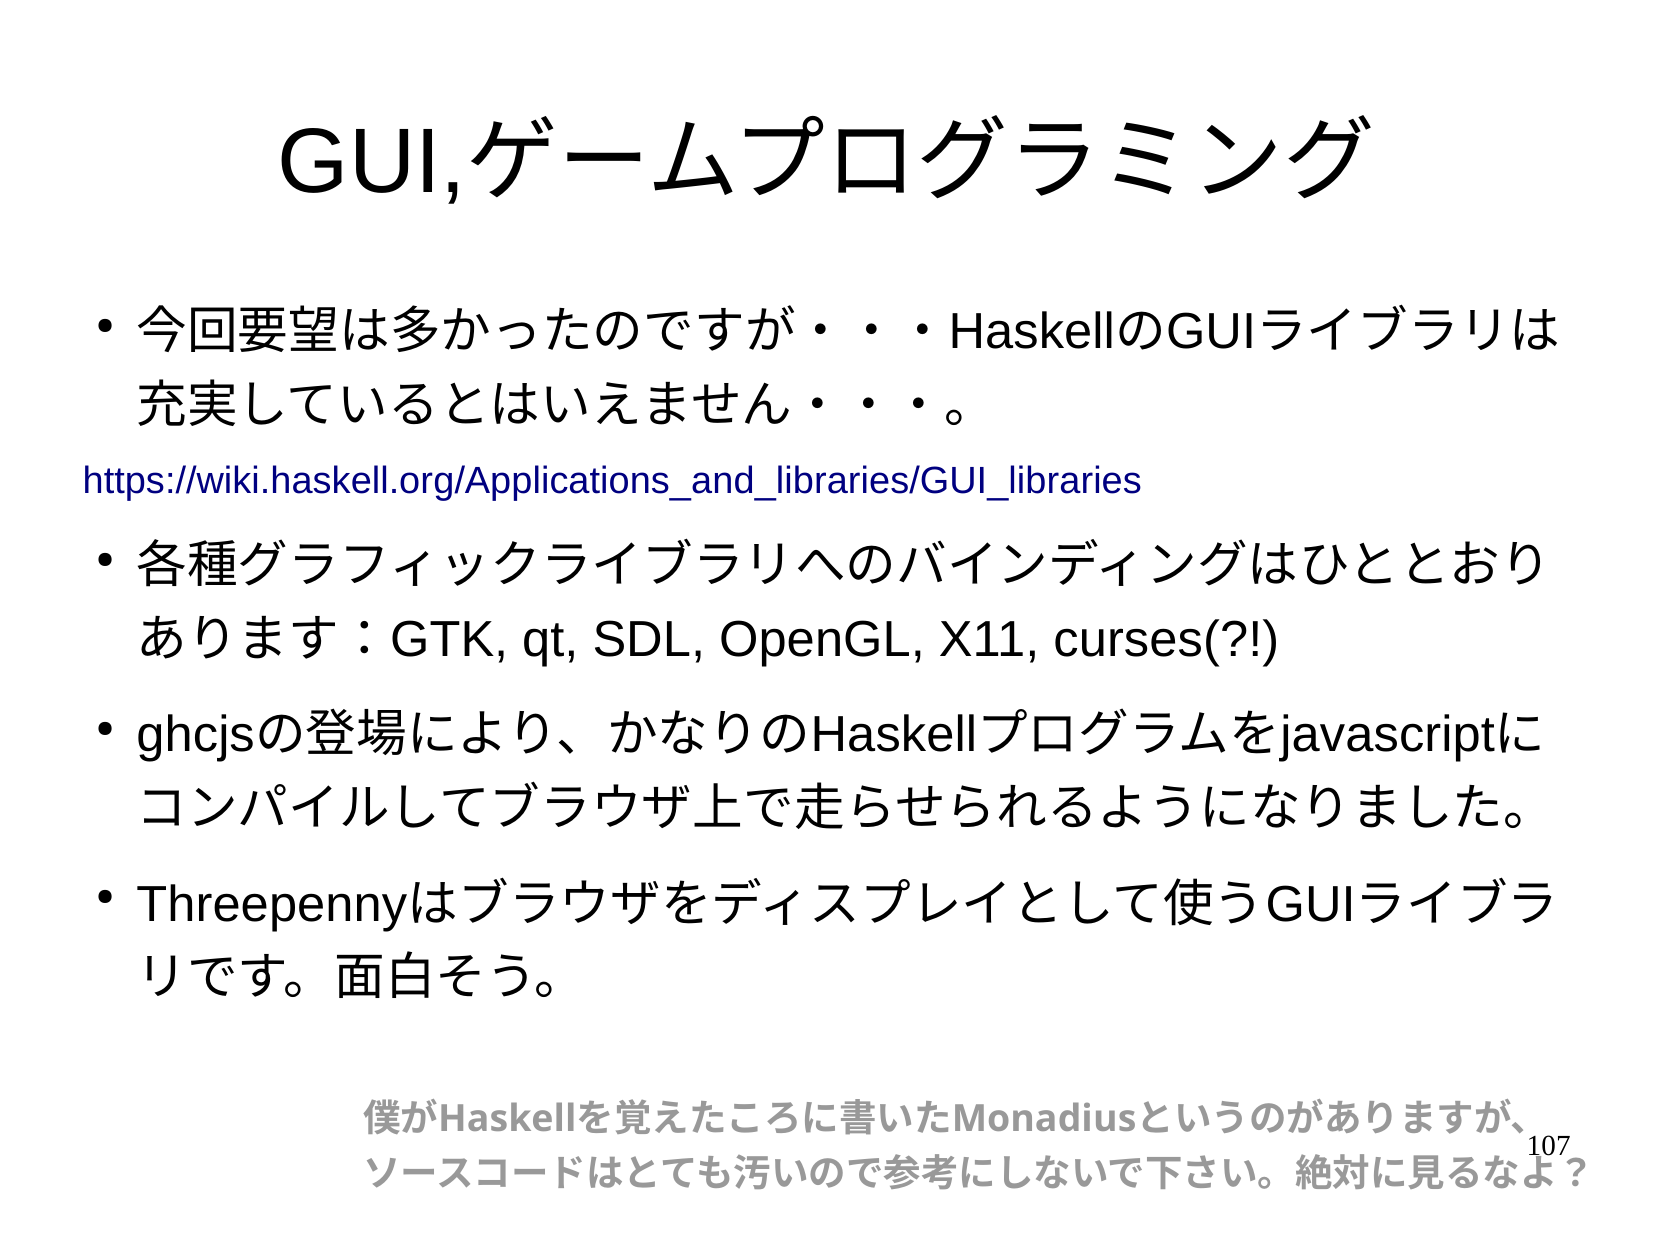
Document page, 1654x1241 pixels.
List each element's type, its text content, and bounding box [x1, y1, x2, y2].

text_box 僕がHaskellを覚えたころに書いたMonadiusというのがありますが、 ソースコードはとても汚いので参考にしないで下さい。絶対に見るなよ？ [348, 1080, 1616, 1201]
list 今回要望は多かったのですが・・・HaskellのGUIライブラリは充実しているとはいえません・・・。 https://wiki.haskell.org/Applications_and_libraries/GUI_libraries 各種グラフィックライブラリへのバインディングはひととおりあります：GTK, qt, SDL, OpenGL, X11, curses(?!) ghcjsの登場により、かなりのHaskellプログラムをjavascriptにコンパイルしてブラウザ上で走らせられるようになりました。 Threepennyはブラウザをディスプレイとして使うGUIライブラリです。面白そう。 [82, 290, 1571, 1087]
title GUI,ゲームプログラミング [82, 49, 1571, 257]
